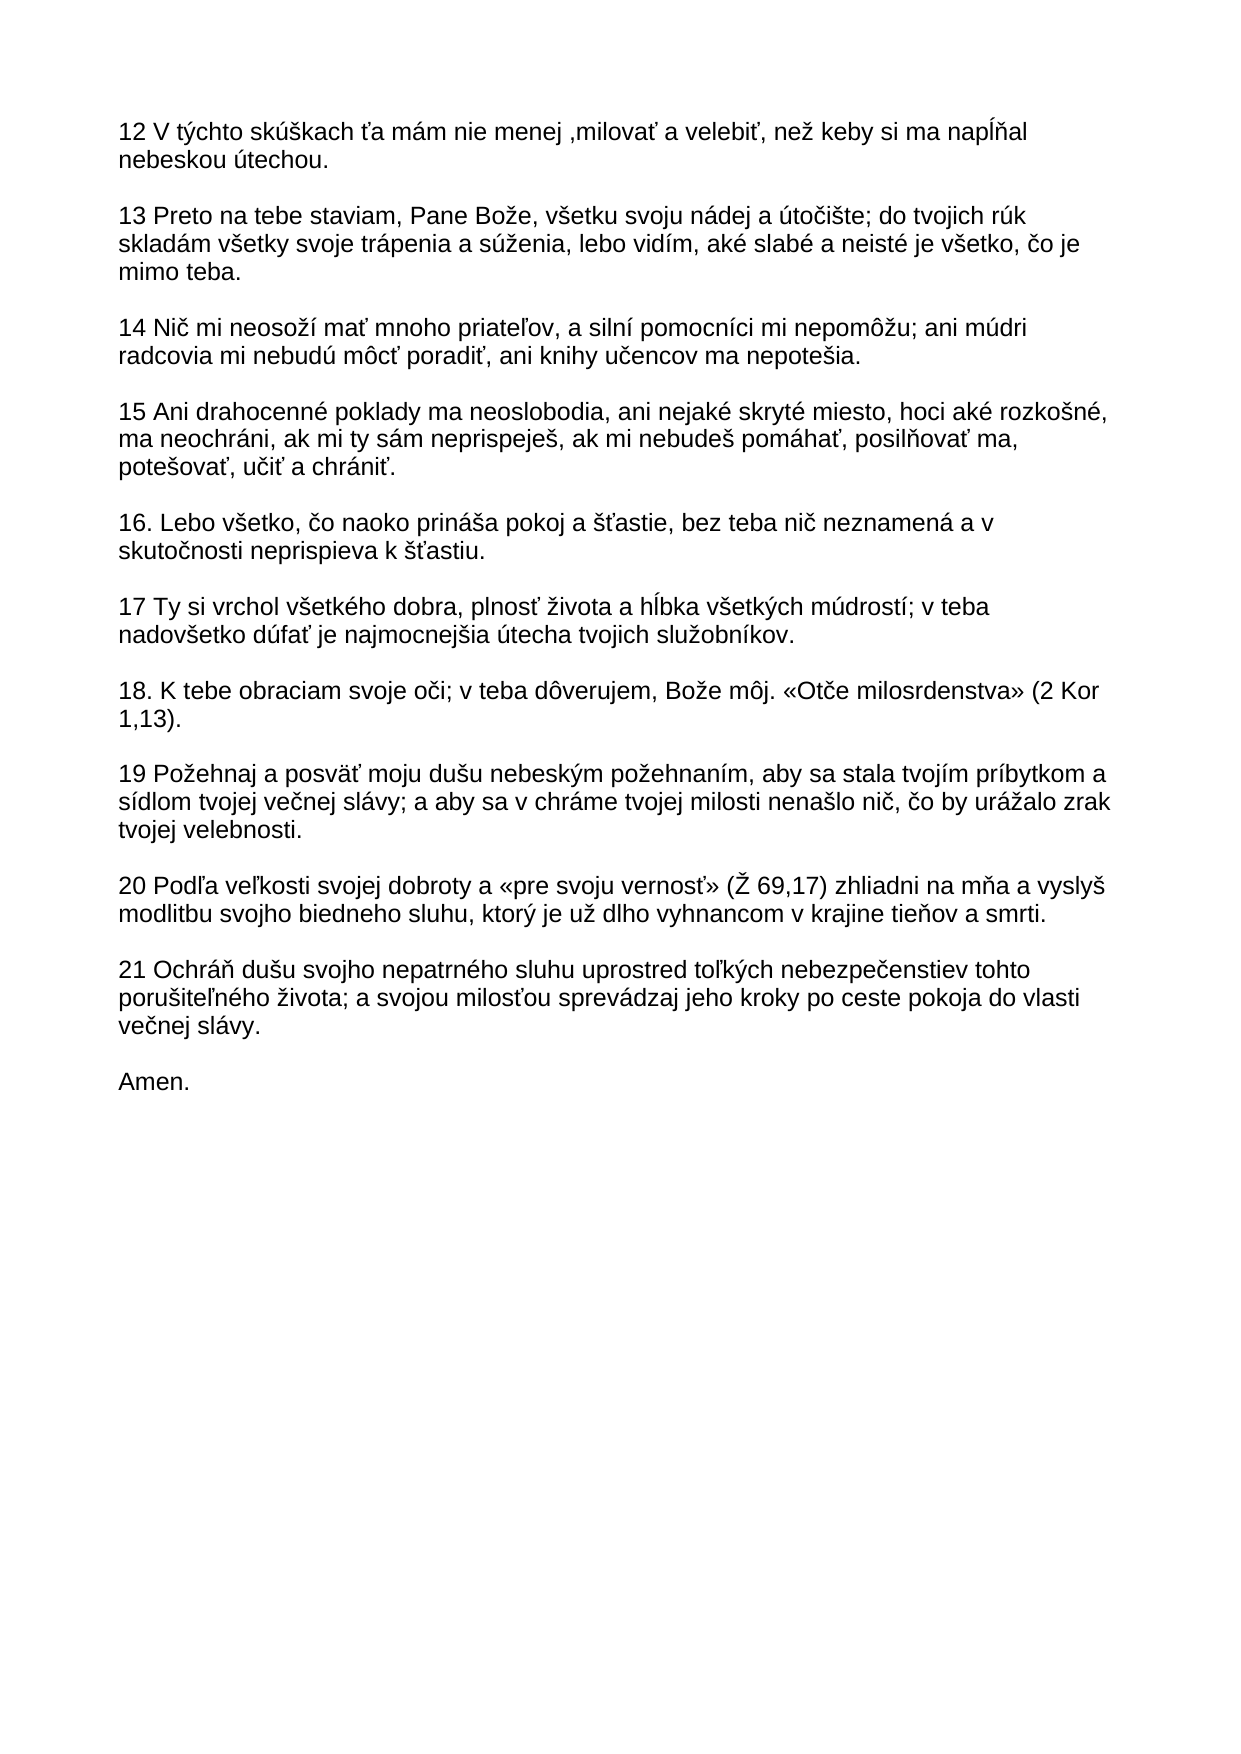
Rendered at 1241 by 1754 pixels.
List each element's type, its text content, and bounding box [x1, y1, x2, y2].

text 14 Nič mi neosoží mať mnoho priateľov, a silní pomocníci mi nepomôžu; ani múdri radcovia mi nebudú môcť poradiť, ani knihy učencov ma nepotešia. [118, 313, 1122, 369]
text 17 Ty si vrchol všetkého dobra, plnosť života a hĺbka všetkých múdrostí; v teba nadovšetko dúfať je najmocnejšia útecha tvojich služobníkov. [118, 593, 1122, 648]
text 20 Podľa veľkosti svojej dobroty a «pre svoju vernosť» (Ž 69,17) zhliadni na mňa a vyslyš modlitbu svojho biedneho sluhu, ktorý je už dlho vyhnancom v krajine tieňov a smrti. [118, 872, 1122, 928]
text 18. K tebe obraciam svoje oči; v teba dôverujem, Bože môj. «Otče milosrdenstva» (2 Kor 1,13). [118, 676, 1122, 732]
text 12 V týchto skúškach ťa mám nie menej ,milovať a velebiť, než keby si ma napĺňal nebeskou útechou. [118, 118, 1122, 174]
text 13 Preto na tebe staviam, Pane Bože, všetku svoju nádej a útočište; do tvojich rúk skladám všetky svoje trápenia a súženia, lebo vidím, aké slabé a neisté je všetko, čo je mimo teba. [118, 202, 1122, 286]
text 15 Ani drahocenné poklady ma neoslobodia, ani nejaké skryté miesto, hoci aké rozkošné, ma neochráni, ak mi ty sám neprispeješ, ak mi nebudeš pomáhať, posilňovať ma, potešovať, učiť a chrániť. [118, 397, 1122, 481]
text Amen. [118, 1067, 1122, 1095]
text 16. Lebo všetko, čo naoko prináša pokoj a šťastie, bez teba nič neznamená a v skutočnosti neprispieva k šťastiu. [118, 509, 1122, 565]
text 21 Ochráň dušu svojho nepatrného sluhu uprostred toľkých nebezpečenstiev tohto porušiteľného života; a svojou milosťou sprevádzaj jeho kroky po ceste pokoja do vlasti večnej slávy. [118, 956, 1122, 1039]
text 19 Požehnaj a posväť moju dušu nebeským požehnaním, aby sa stala tvojím príbytkom a sídlom tvojej večnej slávy; a aby sa v chráme tvojej milosti nenašlo nič, čo by urážalo zrak tvojej velebnosti. [118, 760, 1122, 844]
